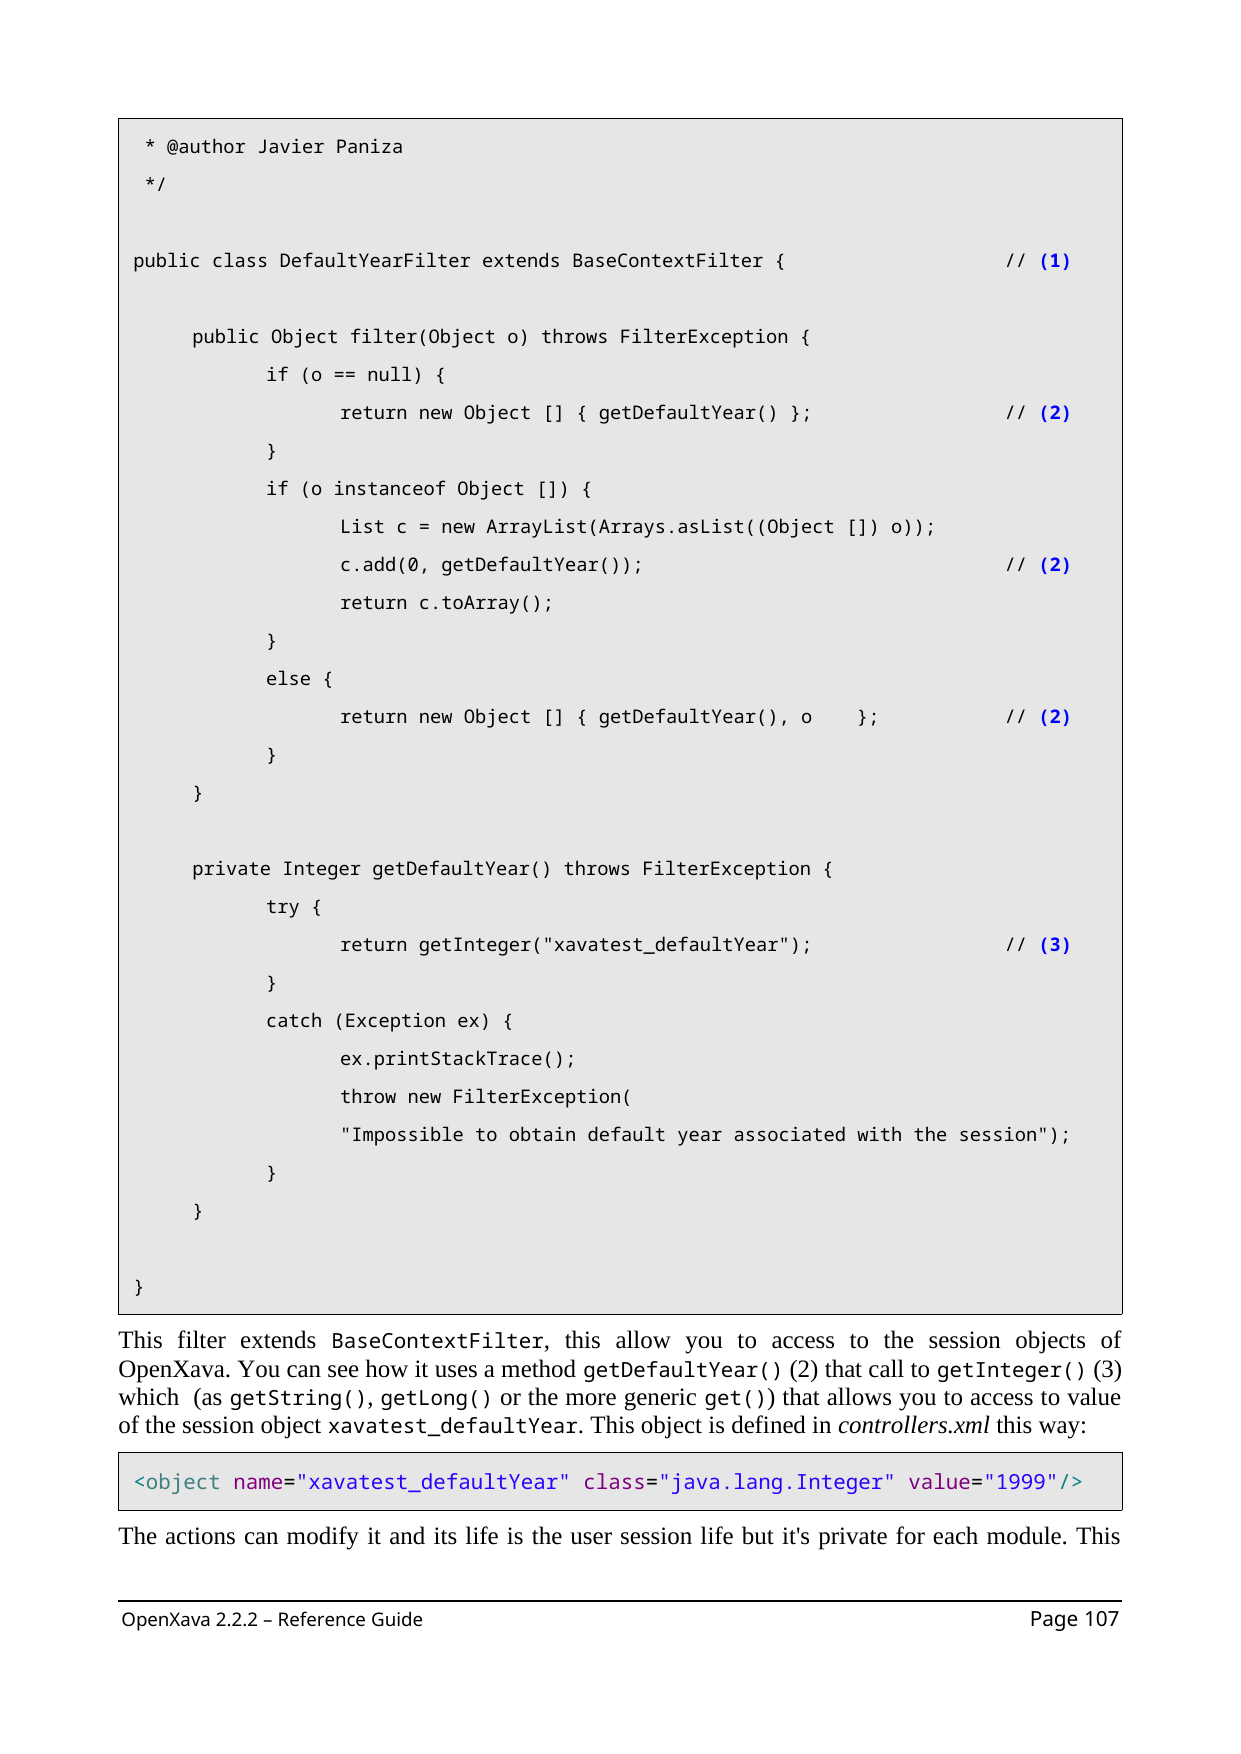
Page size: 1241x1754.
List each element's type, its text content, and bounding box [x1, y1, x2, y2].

text List c = new ArrayList(Arrays.asList((Object []) o)); [119, 498, 1122, 536]
text <object name="xavatest_defaultYear" class="java.lang.Integer" value="1999"/> [119, 1453, 1122, 1510]
text return new Object [] { getDefaultYear() }; // (2) [119, 384, 1122, 422]
text if (o == null) { [119, 346, 1122, 384]
text */ [119, 156, 1122, 194]
text return c.toArray(); [119, 574, 1122, 612]
text else { [119, 650, 1122, 688]
text * @author Javier Paniza [119, 119, 1122, 156]
text } [119, 1183, 1122, 1221]
text if (o instanceof Object []) { [119, 460, 1122, 498]
text return getInteger("xavatest_defaultYear"); // (3) [119, 917, 1122, 954]
text } [119, 764, 1122, 802]
text catch (Exception ex) { [119, 993, 1122, 1031]
text public class DefaultYearFilter extends BaseContextFilter { // (1) [119, 232, 1122, 270]
text "Impossible to obtain default year associated with the session"); [119, 1107, 1122, 1145]
text } [119, 954, 1122, 993]
text private Integer getDefaultYear() throws FilterException { [119, 841, 1122, 878]
text return new Object [] { getDefaultYear(), o }; // (2) [119, 688, 1122, 726]
text c.add(0, getDefaultYear()); // (2) [119, 536, 1122, 574]
text throw new FilterException( [119, 1069, 1122, 1107]
text public Object filter(Object o) throws FilterException { [119, 308, 1122, 346]
text This filter extends BaseContextFilter, this allow you to access to the session objects of OpenXava. You can see how it uses a method getDefaultYear() (2) that call to getInteger() (3) which (as getString(), getLong() or the more generic get()) that allows you to access to value of the session object xavatest_defaultYear. This object is defined in controllers.xml this way: [118, 1327, 1122, 1439]
text } [119, 1145, 1122, 1183]
text ex.printStackTrace(); [119, 1031, 1122, 1069]
text The actions can modify it and its life is the user session life but it's private for each module. This [118, 1522, 1122, 1550]
text } [119, 422, 1122, 460]
text } [119, 726, 1122, 764]
text } [119, 1259, 1122, 1314]
text } [119, 612, 1122, 650]
text try { [119, 878, 1122, 917]
